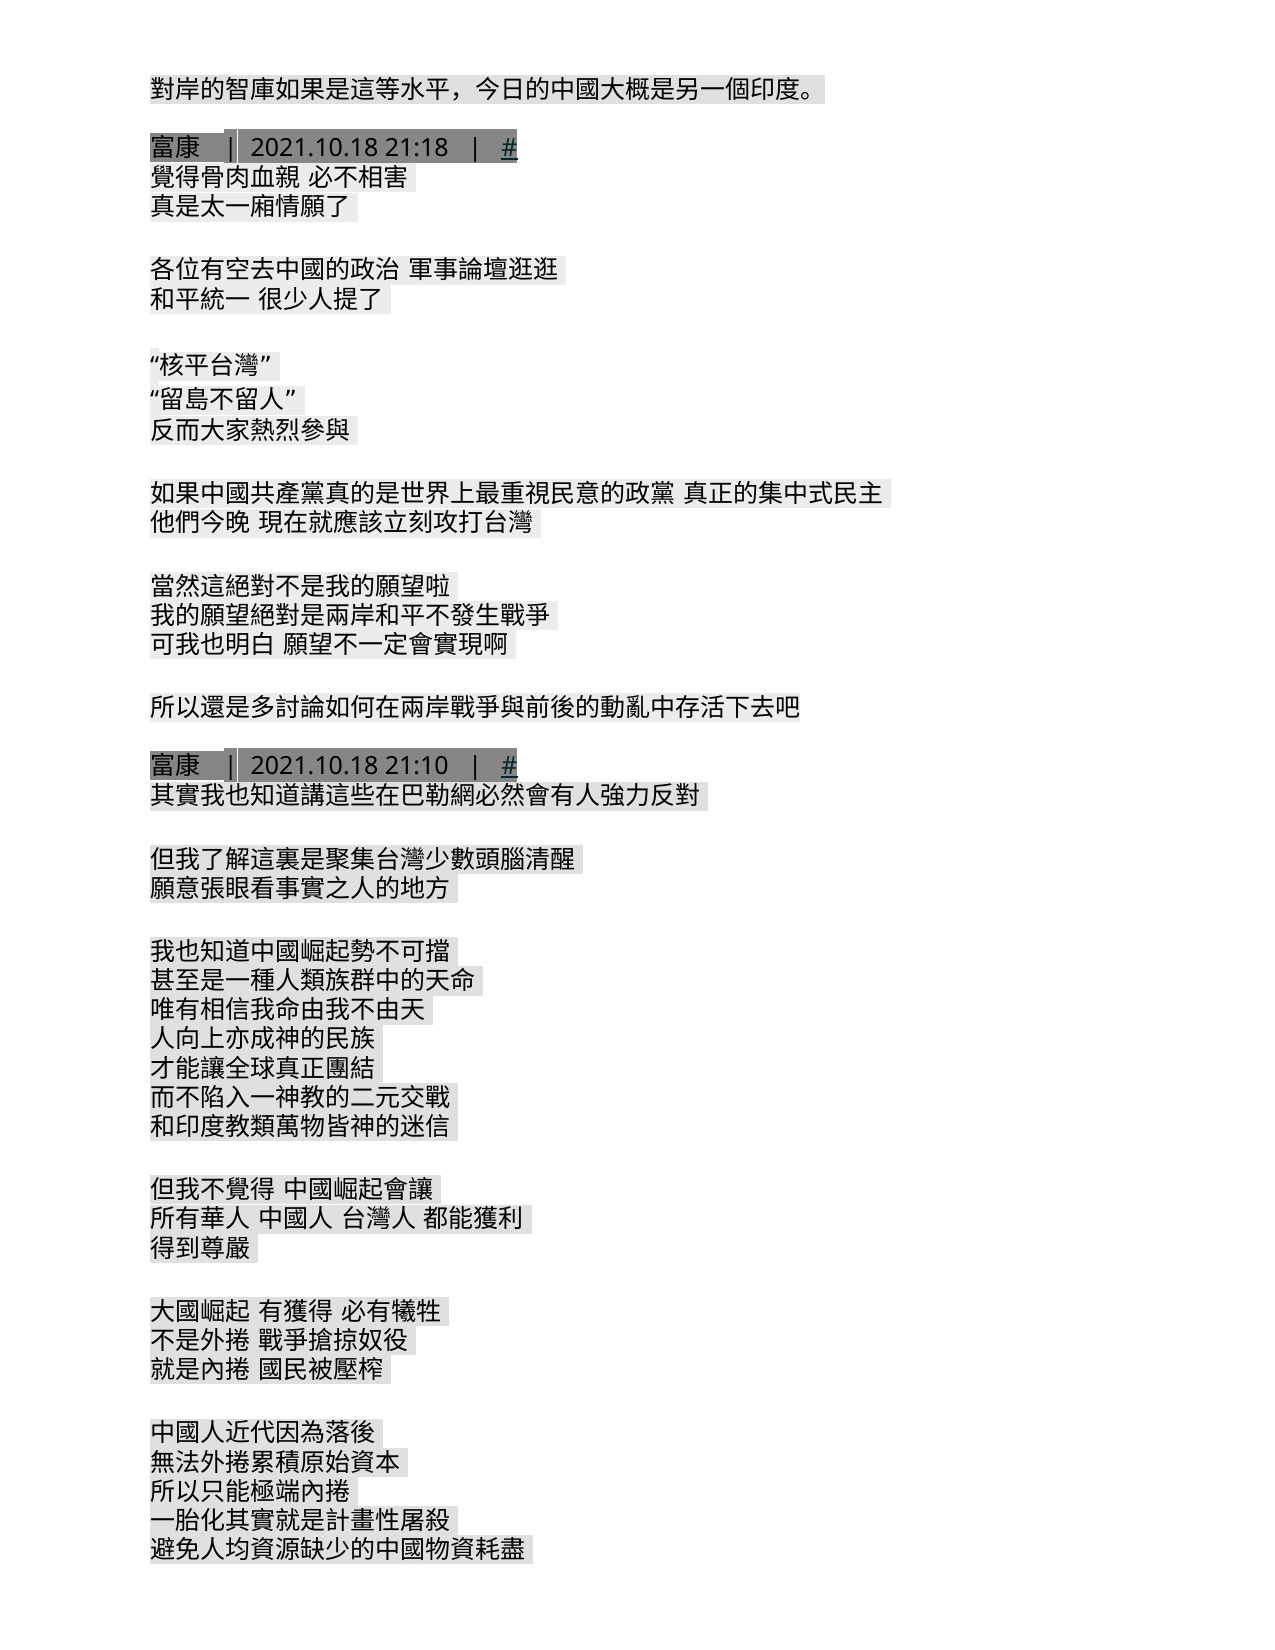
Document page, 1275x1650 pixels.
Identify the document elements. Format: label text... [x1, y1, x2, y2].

text 覺得骨肉血親 必不相害 真是太一廂情願了 各位有空去中國的政治 軍事論壇逛逛 和平統一 很少人提了 “核平台灣” “留島不留人” 反而大家熱烈參與 如果中國共產黨真的是世界上最重視民意的政黨 真正的集中式民主 他們今晚 現在就應該立刻攻打台灣 當然這絕對不是我的願望啦 我的願望絕對是兩岸和平不發生戰爭 可我也明白 願望不一定會實現啊 所以還是多討論如何在兩岸戰爭與前後的動亂中存活下去吧 [150, 163, 1125, 722]
text 對岸的智庫如果是這等水平，今日的中國大概是另一個印度。 [150, 75, 1125, 104]
text 富康 | 2021.10.18 21:10 | # [150, 747, 1125, 782]
text 其實我也知道講這些在巴勒網必然會有人強力反對 但我了解這裏是聚集台灣少數頭腦清醒 願意張眼看事實之人的地方 我也知道中國崛起勢不可擋 甚至是一種人類族群中的天命 唯有相信我命由我不由天 人向上亦成神的民族 才能讓全球真正團結 而不陷入一神教的二元交戰 和印度教類萬物皆神的迷信 但我不覺得 中國崛起會讓 所有華人 中國人 台灣人 都能獲利 得到尊嚴 大國崛起 有獲得 必有犧牲 不是外捲 戰爭搶掠奴役 就是內捲 國民被壓榨 中國人近代因為落後 無法外捲累積原始資本 所以只能極端內捲 一胎化其實就是計畫性屠殺 避免人均資源缺少的中國物資耗盡 [150, 782, 1125, 1564]
text 富康 | 2021.10.18 21:18 | # [150, 129, 1125, 163]
